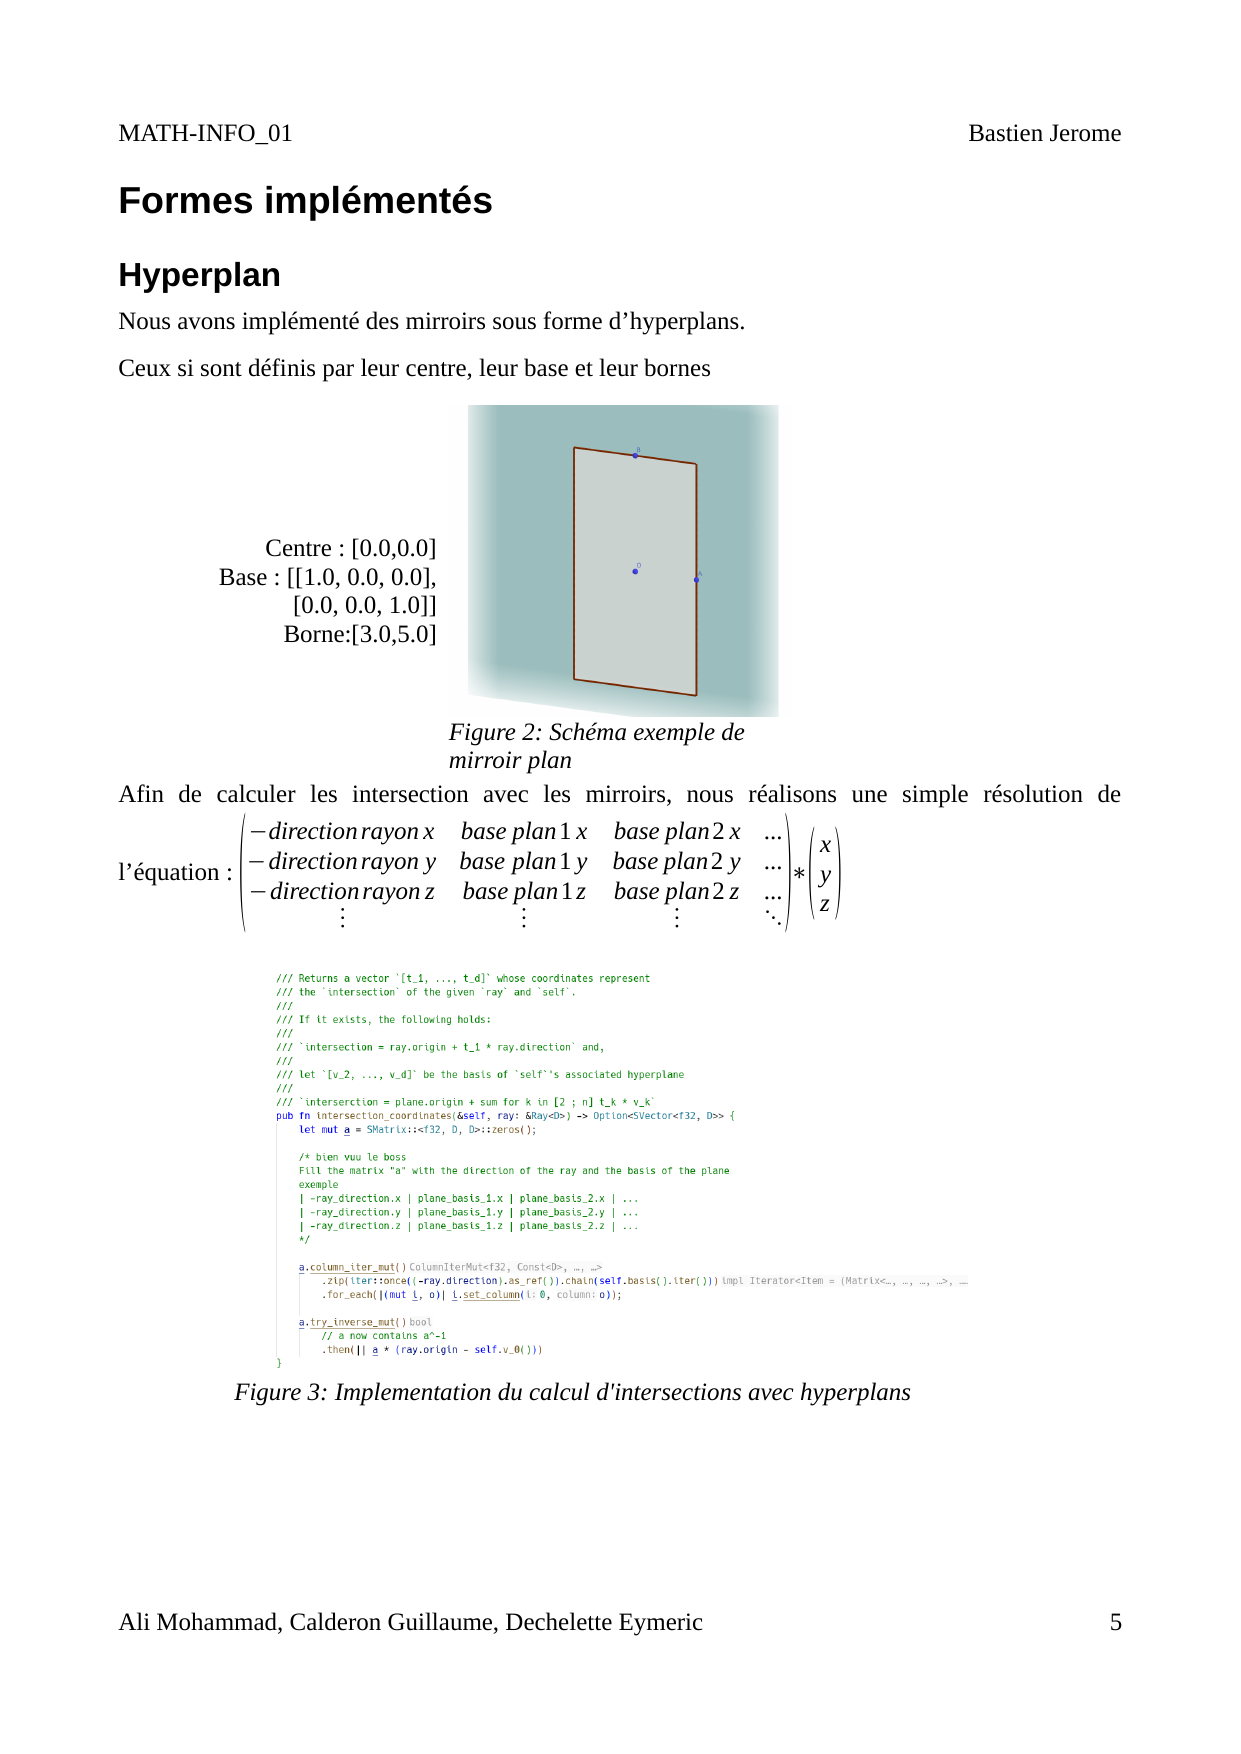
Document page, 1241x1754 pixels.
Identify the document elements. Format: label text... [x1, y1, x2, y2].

subtitle Hyperplan [118, 255, 1122, 293]
text Figure 3: Implementation du calcul d'intersections avec hyperplans [234, 1377, 1006, 1405]
picture [272, 964, 968, 1377]
text Afin de calculer les intersection avec les mirroirs, nous réalisons une simple résolution de l’équation : [118, 717, 1122, 935]
text [234, 1405, 1006, 1410]
text Ceux si sont définis par leur centre, leur base et leur bornes [118, 353, 1122, 382]
text Nous avons implémenté des mirroirs sous forme d’hyperplans. [118, 306, 1122, 335]
text [234, 952, 1006, 964]
text Figure 2: Schéma exemple de mirroir plan [449, 717, 791, 774]
subtitle Formes implémentés [118, 178, 1122, 222]
picture [448, 405, 792, 717]
